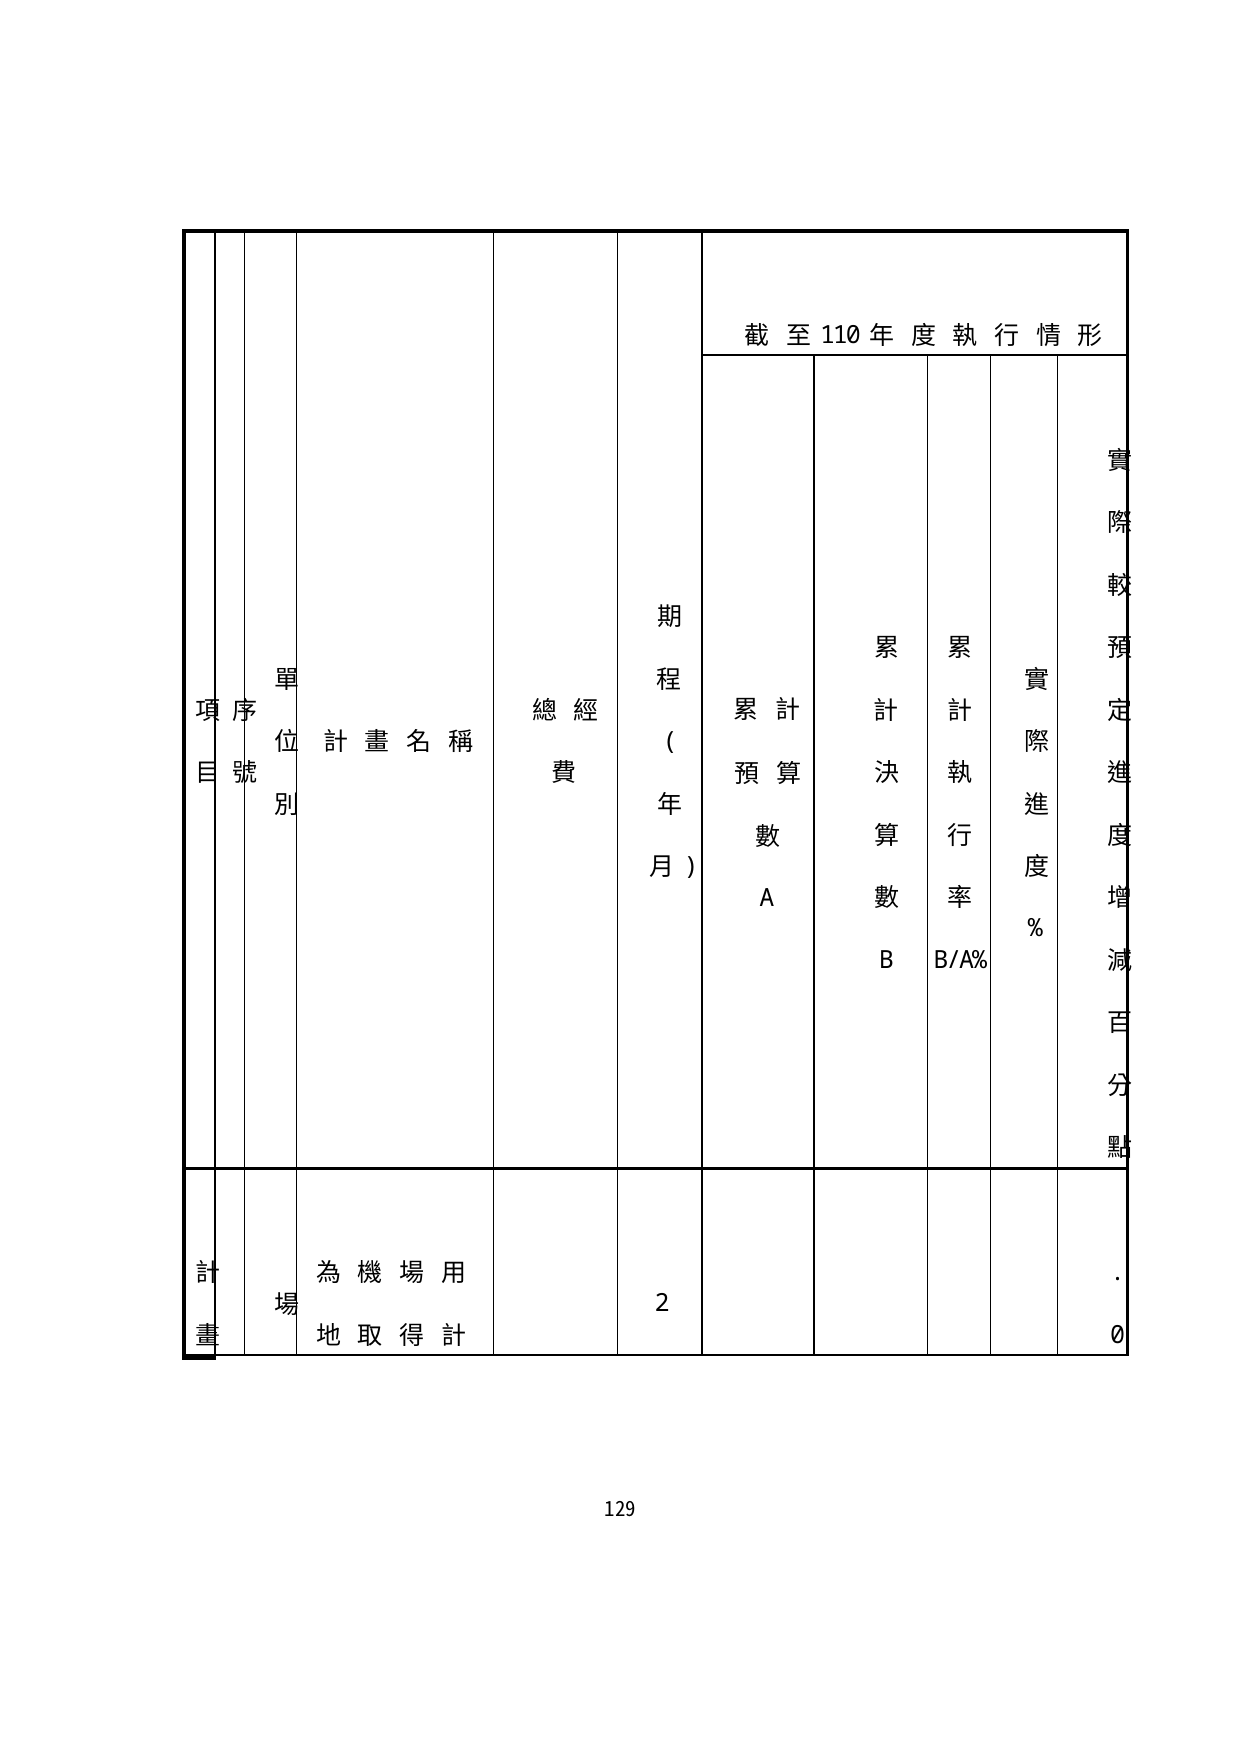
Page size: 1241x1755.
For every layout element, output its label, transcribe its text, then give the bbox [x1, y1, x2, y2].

table_header 截至110年度執行情形 [703, 233, 1126, 354]
table_cell 累計 預算數 A [703, 356, 813, 1167]
table_cell 為機場用地取得計 [297, 1170, 493, 1354]
table_cell 實際進度% [991, 356, 1057, 1167]
table_cell [928, 1170, 990, 1354]
table_cell 1 [216, 1170, 244, 1354]
table_cell [991, 1170, 1057, 1354]
table_header 計畫名稱 [297, 233, 493, 1167]
table_header 項目 [186, 233, 214, 1167]
table_cell 高雄機場 [245, 1170, 296, 1354]
table_header 總經費 [494, 233, 617, 1167]
table_header 單位別 [245, 233, 296, 1167]
table_cell 已屆期 計畫 [186, 1170, 214, 1354]
table_cell [703, 1170, 813, 1354]
table_cell 累計執行率B/A% [928, 356, 990, 1167]
table_header 期程 (年月) [618, 233, 701, 1167]
table_cell 實際較預定進度增減百分點 [1058, 356, 1126, 1167]
table_cell [815, 1170, 927, 1354]
table_cell 2 [618, 1170, 701, 1354]
table_cell .0 [1058, 1170, 1126, 1354]
table_header 序號 [216, 233, 244, 1167]
table_cell [494, 1170, 617, 1354]
table_cell 累計 決算數 B [815, 356, 927, 1167]
